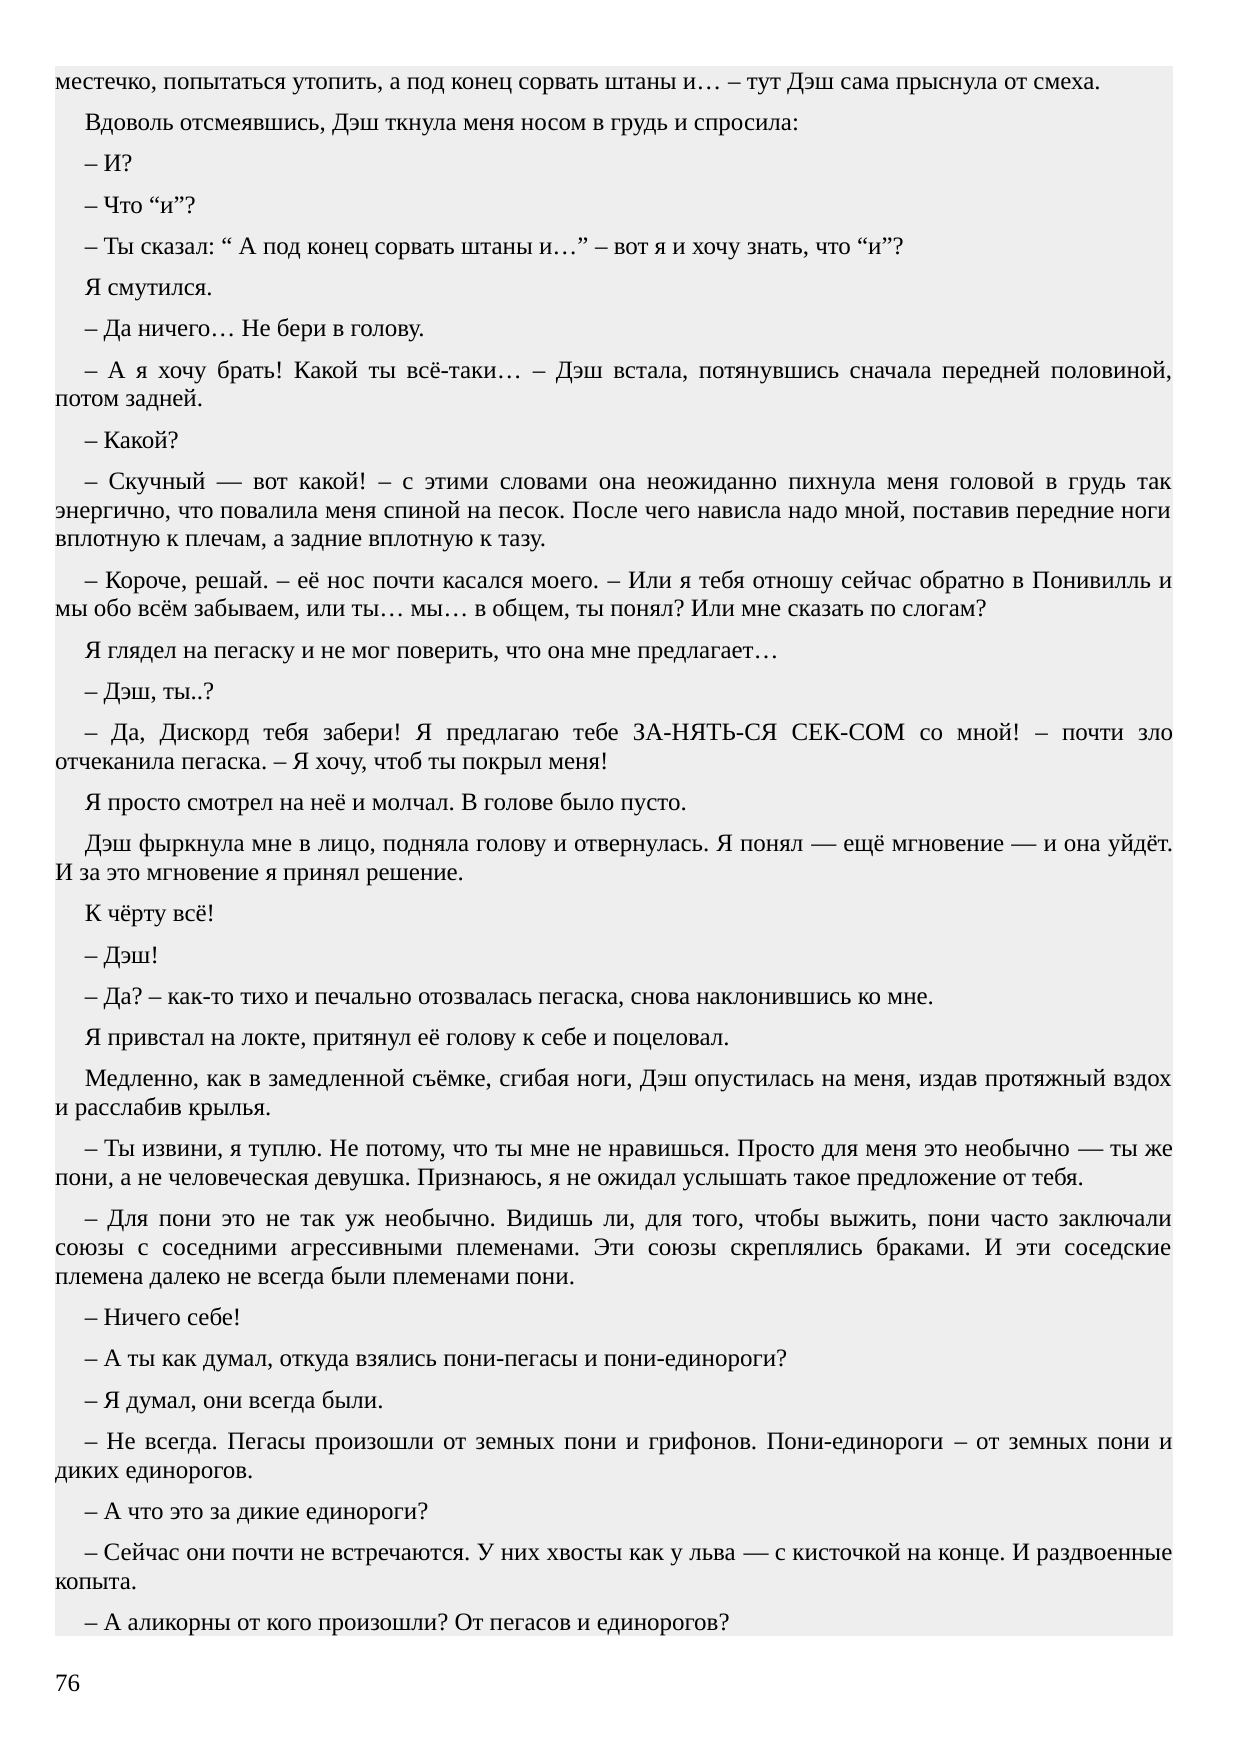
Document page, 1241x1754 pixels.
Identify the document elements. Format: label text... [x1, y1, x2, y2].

text Дэш фыркнула мне в лицо, подняла голову и отвернулась. Я понял — ещё мгновение — и она уйдёт. И за это мгновение я принял решение. [55, 828, 1173, 886]
text К чёрту всё! [55, 898, 1173, 927]
text – Дэш, ты..? [55, 676, 1173, 705]
text – А что это за дикие единороги? [55, 1496, 1173, 1525]
text – Ничего себе! [55, 1302, 1173, 1331]
text – Какой? [55, 425, 1173, 453]
text – Да? – как-то тихо и печально отозвалась пегаска, снова наклонившись ко мне. [55, 981, 1173, 1010]
text – Что “и”? [55, 190, 1173, 218]
text – Не всегда. Пегасы произошли от земных пони и грифонов. Пони-единороги – от земных пони и диких единорогов. [55, 1426, 1173, 1483]
text – А ты как думал, откуда взялись пони-пегасы и пони-единороги? [55, 1343, 1173, 1372]
text – И? [55, 148, 1173, 177]
text – А я хочу брать! Какой ты всё-таки… – Дэш встала, потянувшись сначала передней половиной, потом задней. [55, 355, 1173, 412]
text местечко, попытаться утопить, а под конец сорвать штаны и… – тут Дэш сама прыснула от смеха. [55, 66, 1173, 95]
text – Ты сказал: “ А под конец сорвать штаны и…” – вот я и хочу знать, что “и”? [55, 231, 1173, 260]
text – Для пони это не так уж необычно. Видишь ли, для того, чтобы выжить, пони часто заключали союзы с соседними агрессивными племенами. Эти союзы скреплялись браками. И эти соседские племена далеко не всегда были племенами пони. [55, 1203, 1173, 1290]
text Я привстал на локте, притянул её голову к себе и поцеловал. [55, 1022, 1173, 1051]
text Я глядел на пегаску и не мог поверить, что она мне предлагает… [55, 635, 1173, 663]
text – Короче, решай. – её нос почти касался моего. – Или я тебя отношу сейчас обратно в Понивилль и мы обо всём забываем, или ты… мы… в общем, ты понял? Или мне сказать по слогам? [55, 565, 1173, 622]
text Я просто смотрел на неё и молчал. В голове было пусто. [55, 787, 1173, 816]
text – Сейчас они почти не встречаются. У них хвосты как у льва — с кисточкой на конце. И раздвоенные копыта. [55, 1537, 1173, 1595]
text Вдоволь отсмеявшись, Дэш ткнула меня носом в грудь и спросила: [55, 107, 1173, 136]
text – Я думал, они всегда были. [55, 1385, 1173, 1413]
text – Скучный — вот какой! – с этими словами она неожиданно пихнула меня головой в грудь так энергично, что повалила меня спиной на песок. После чего нависла надо мной, поставив передние ноги вплотную к плечам, а задние вплотную к тазу. [55, 466, 1173, 552]
text – А аликорны от кого произошли? От пегасов и единорогов? [55, 1607, 1173, 1636]
text – Дэш! [55, 940, 1173, 968]
text – Да ничего… Не бери в голову. [55, 313, 1173, 342]
text – Ты извини, я туплю. Не потому, что ты мне не нравишься. Просто для меня это необычно — ты же пони, а не человеческая девушка. Признаюсь, я не ожидал услышать такое предложение от тебя. [55, 1133, 1173, 1191]
text Медленно, как в замедленной съёмке, сгибая ноги, Дэш опустилась на меня, издав протяжный вздох и расслабив крылья. [55, 1063, 1173, 1121]
text Я смутился. [55, 272, 1173, 301]
text – Да, Дискорд тебя забери! Я предлагаю тебе ЗА-НЯТЬ-СЯ СЕК-СОМ со мной! – почти зло отчеканила пегаска. – Я хочу, чтоб ты покрыл меня! [55, 717, 1173, 775]
